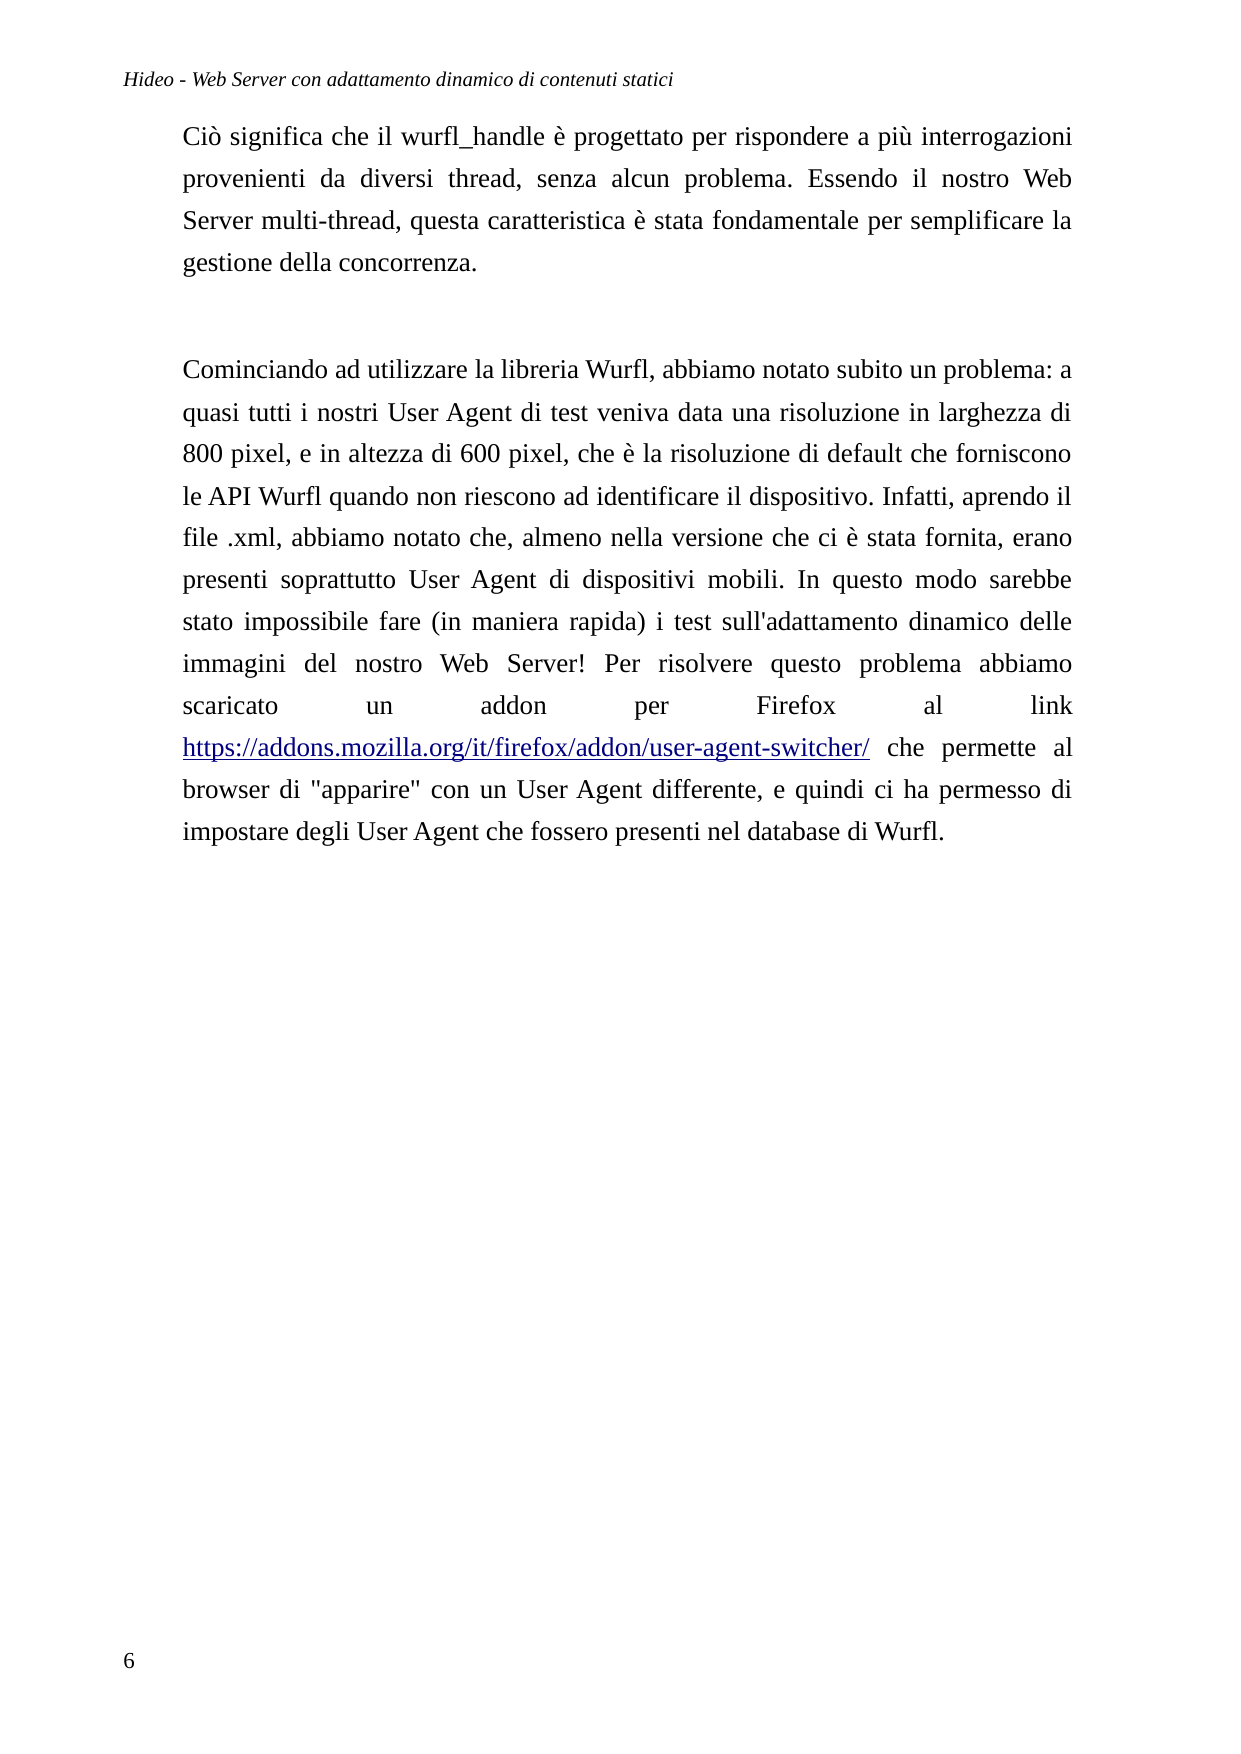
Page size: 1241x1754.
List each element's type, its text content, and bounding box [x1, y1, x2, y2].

text Cominciando ad utilizzare la libreria Wurfl, abbiamo notato subito un problema: a quasi tutti i nostri User Agent di test veniva data una risoluzione in larghezza di 800 pixel, e in altezza di 600 pixel, che è la risoluzione di default che forniscono le API Wurfl quando non riescono ad identificare il dispositivo. Infatti, aprendo il file .xml, abbiamo notato che, almeno nella versione che ci è stata fornita, erano presenti soprattutto User Agent di dispositivi mobili. In questo modo sarebbe stato impossibile fare (in maniera rapida) i test sull'adattamento dinamico delle immagini del nostro Web Server! Per risolvere questo problema abbiamo scaricato un addon per Firefox al link https://addons.mozilla.org/it/firefox/addon/user-agent-switcher/ che permette al browser di "apparire" con un User Agent differente, e quindi ci ha permesso di impostare degli User Agent che fossero presenti nel database di Wurfl. [182, 354, 1073, 847]
text Ciò significa che il wurfl_handle è progettato per rispondere a più interrogazioni provenienti da diversi thread, senza alcun problema. Essendo il nostro Web Server multi-thread, questa caratteristica è stata fondamentale per semplificare la gestione della concorrenza. [182, 120, 1073, 277]
